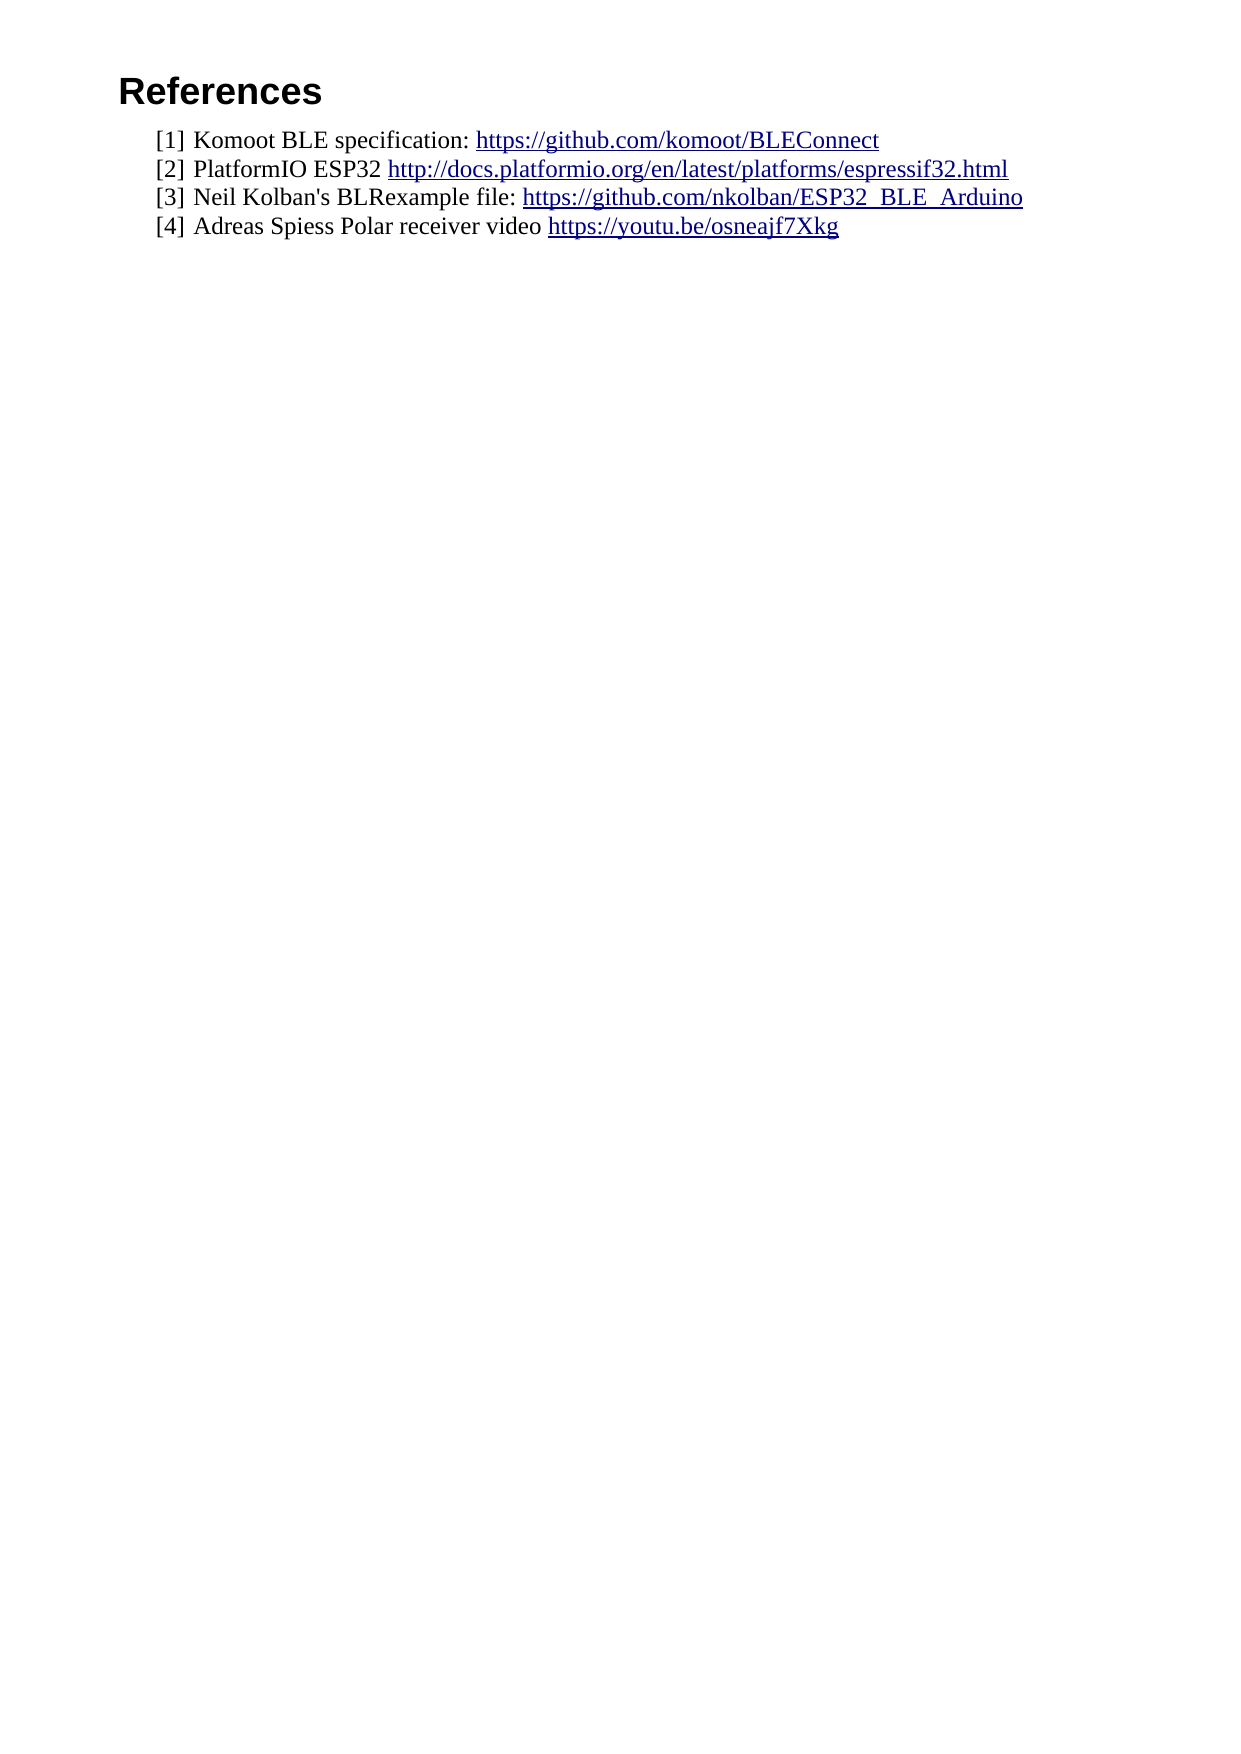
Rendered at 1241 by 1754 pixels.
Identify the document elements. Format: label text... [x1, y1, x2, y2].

list Neil Kolban's BLRexample file: https://github.com/nkolban/ESP32_BLE_Arduino [156, 182, 1122, 211]
list Adreas Spiess Polar receiver video https://youtu.be/osneajf7Xkg [156, 211, 1122, 240]
subtitle References [118, 69, 1122, 112]
list Komoot BLE specification: https://github.com/komoot/BLEConnect [156, 125, 1122, 154]
list PlatformIO ESP32 http://docs.platformio.org/en/latest/platforms/espressif32.html [156, 154, 1122, 182]
